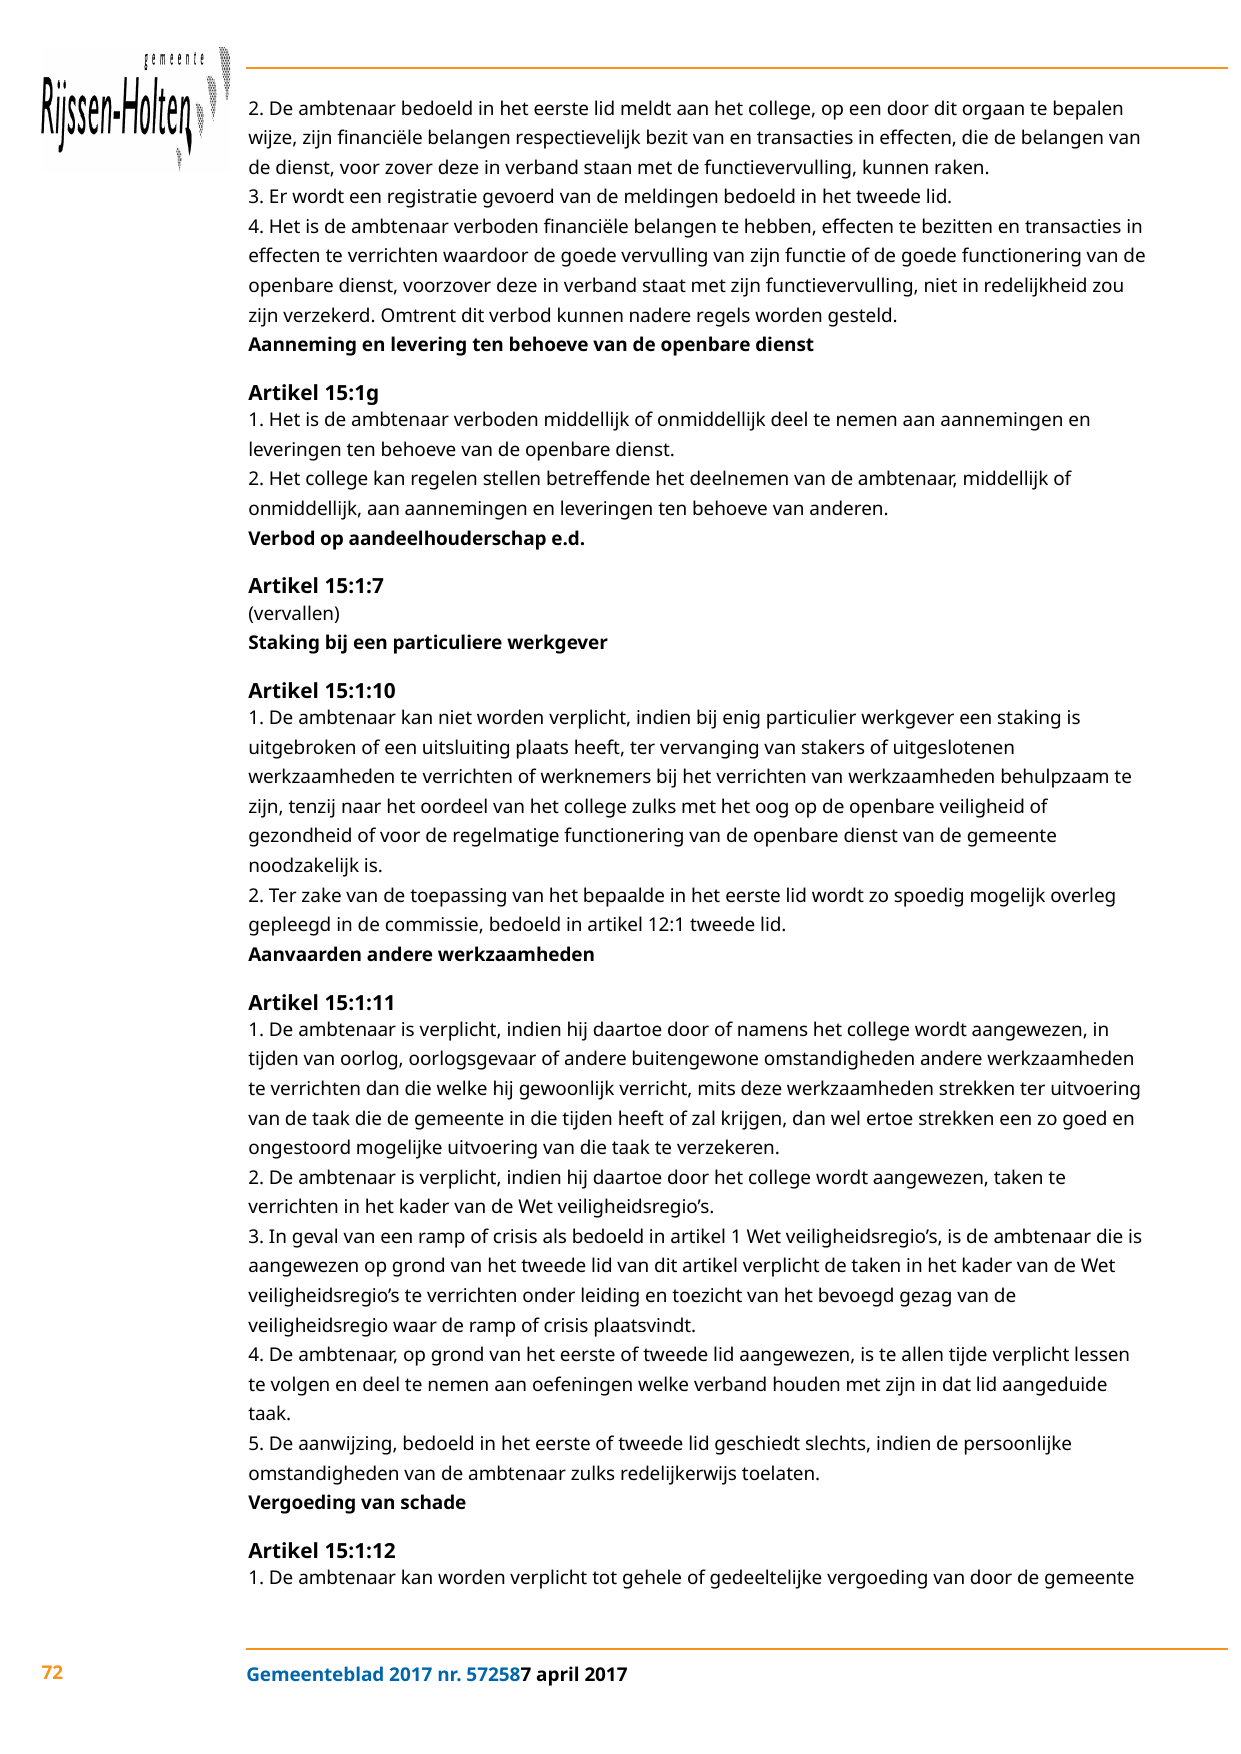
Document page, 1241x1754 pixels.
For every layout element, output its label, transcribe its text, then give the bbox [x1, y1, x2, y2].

text Verbod op aandeelhouderschap e.d. [248, 525, 1152, 551]
text 2. Ter zake van de toepassing van het bepaalde in het eerste lid wordt zo spoedig mogelijk overleg gepleegd in de commissie, bedoeld in artikel 12:1 tweede lid. [248, 882, 1152, 937]
text 1. De ambtenaar kan worden verplicht tot gehele of gedeeltelijke vergoeding van door de gemeente [248, 1564, 1152, 1590]
text Aanvaarden andere werkzaamheden [248, 941, 1152, 967]
text 4. De ambtenaar, op grond van het eerste of tweede lid aangewezen, is te allen tijde verplicht lessen te volgen en deel te nemen aan oefeningen welke verband houden met zijn in dat lid aangeduide taak. [248, 1341, 1152, 1426]
text 3. In geval van een ramp of crisis als bedoeld in artikel 1 Wet veiligheidsregio’s, is de ambtenaar die is aangewezen op grond van het tweede lid van dit artikel verplicht de taken in het kader van de Wet veiligheidsregio’s te verrichten onder leiding en toezicht van het bevoegd gezag van de veiligheidsregio waar de ramp of crisis plaatsvindt. [248, 1223, 1152, 1338]
text Artikel 15:1:10 [248, 676, 1152, 704]
text Vergoeding van schade [248, 1489, 1152, 1515]
text 1. Het is de ambtenaar verboden middellijk of onmiddellijk deel te nemen aan aannemingen en leveringen ten behoeve van de openbare dienst. [248, 406, 1152, 462]
text 1. De ambtenaar kan niet worden verplicht, indien bij enig particulier werkgever een staking is uitgebroken of een uitsluiting plaats heeft, ter vervanging van stakers of uitgeslotenen werkzaamheden te verrichten of werknemers bij het verrichten van werkzaamheden behulpzaam te zijn, tenzij naar het oordeel van het college zulks met het oog op de openbare veiligheid of gezondheid of voor de regelmatige functionering van de openbare dienst van de gemeente noodzakelijk is. [248, 704, 1152, 878]
text Artikel 15:1:12 [248, 1536, 1152, 1564]
text 5. De aanwijzing, bedoeld in het eerste of tweede lid geschiedt slechts, indien de persoonlijke omstandigheden van de ambtenaar zulks redelijkerwijs toelaten. [248, 1430, 1152, 1486]
text 3. Er wordt een registratie gevoerd van de meldingen bedoeld in het tweede lid. [248, 183, 1152, 209]
text (vervallen) [248, 600, 1152, 626]
text 2. De ambtenaar is verplicht, indien hij daartoe door het college wordt aangewezen, taken te verrichten in het kader van de Wet veiligheidsregio’s. [248, 1164, 1152, 1219]
text Staking bij een particuliere werkgever [248, 629, 1152, 655]
text Aanneming en levering ten behoeve van de openbare dienst [248, 331, 1152, 357]
text Artikel 15:1g [248, 378, 1152, 406]
picture [41, 47, 231, 172]
text 1. De ambtenaar is verplicht, indien hij daartoe door of namens het college wordt aangewezen, in tijden van oorlog, oorlogsgevaar of andere buitengewone omstandigheden andere werkzaamheden te verrichten dan die welke hij gewoonlijk verricht, mits deze werkzaamheden strekken ter uitvoering van de taak die de gemeente in die tijden heeft of zal krijgen, dan wel ertoe strekken een zo goed en ongestoord mogelijke uitvoering van die taak te verzekeren. [248, 1016, 1152, 1160]
text Artikel 15:1:11 [248, 988, 1152, 1016]
text Artikel 15:1:7 [248, 571, 1152, 600]
text 4. Het is de ambtenaar verboden financiële belangen te hebben, effecten te bezitten en transacties in effecten te verrichten waardoor de goede vervulling van zijn functie of de goede functionering van de openbare dienst, voorzover deze in verband staat met zijn functievervulling, niet in redelijkheid zou zijn verzekerd. Omtrent dit verbod kunnen nadere regels worden gesteld. [248, 213, 1152, 328]
text 2. De ambtenaar bedoeld in het eerste lid meldt aan het college, op een door dit orgaan te bepalen wijze, zijn financiële belangen respectievelijk bezit van en transacties in effecten, die de belangen van de dienst, voor zover deze in verband staan met de functievervulling, kunnen raken. [248, 95, 1152, 180]
text 2. Het college kan regelen stellen betreffende het deelnemen van de ambtenaar, middellijk of onmiddellijk, aan aannemingen en leveringen ten behoeve van anderen. [248, 466, 1152, 521]
